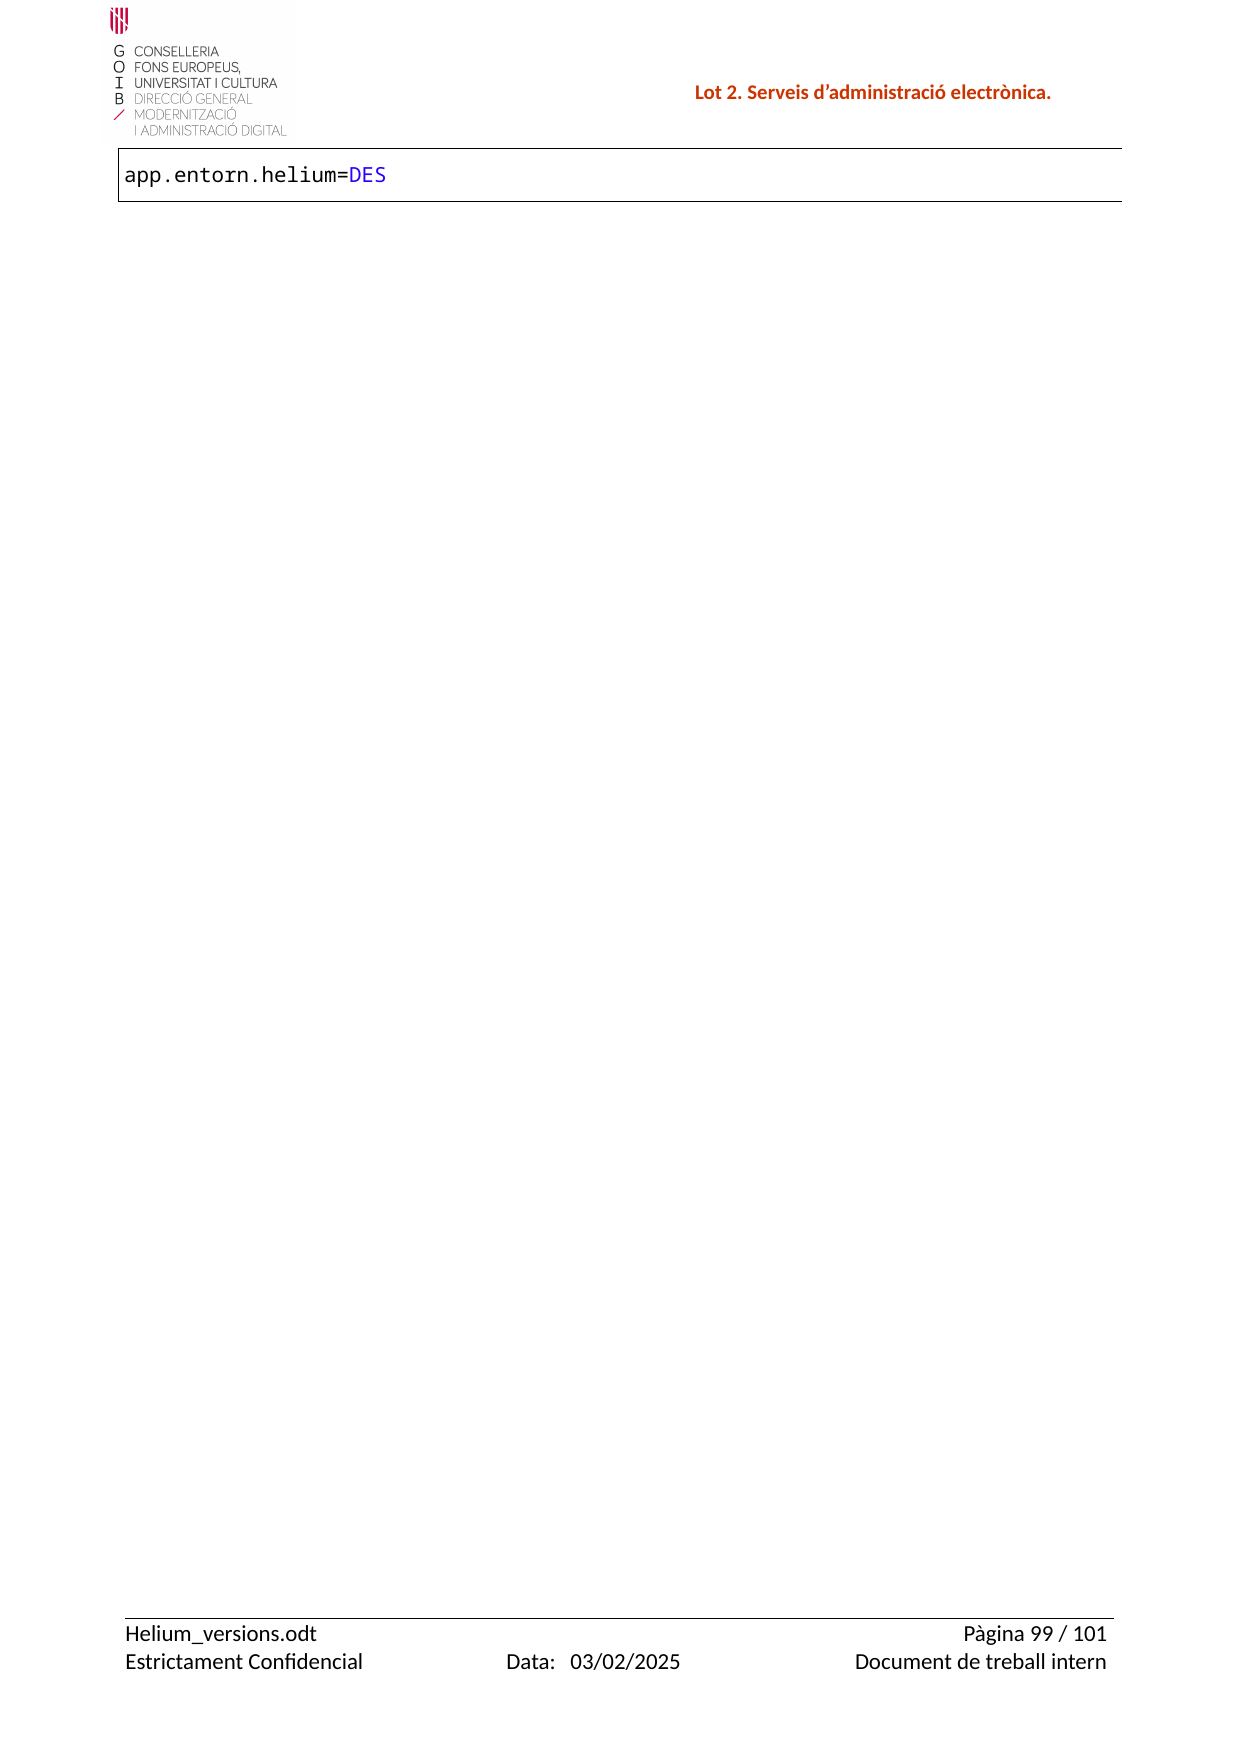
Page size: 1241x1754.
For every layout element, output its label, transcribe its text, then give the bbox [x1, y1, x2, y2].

table_header app.entorn.helium=DES [119, 149, 1122, 201]
picture [100, 0, 297, 144]
